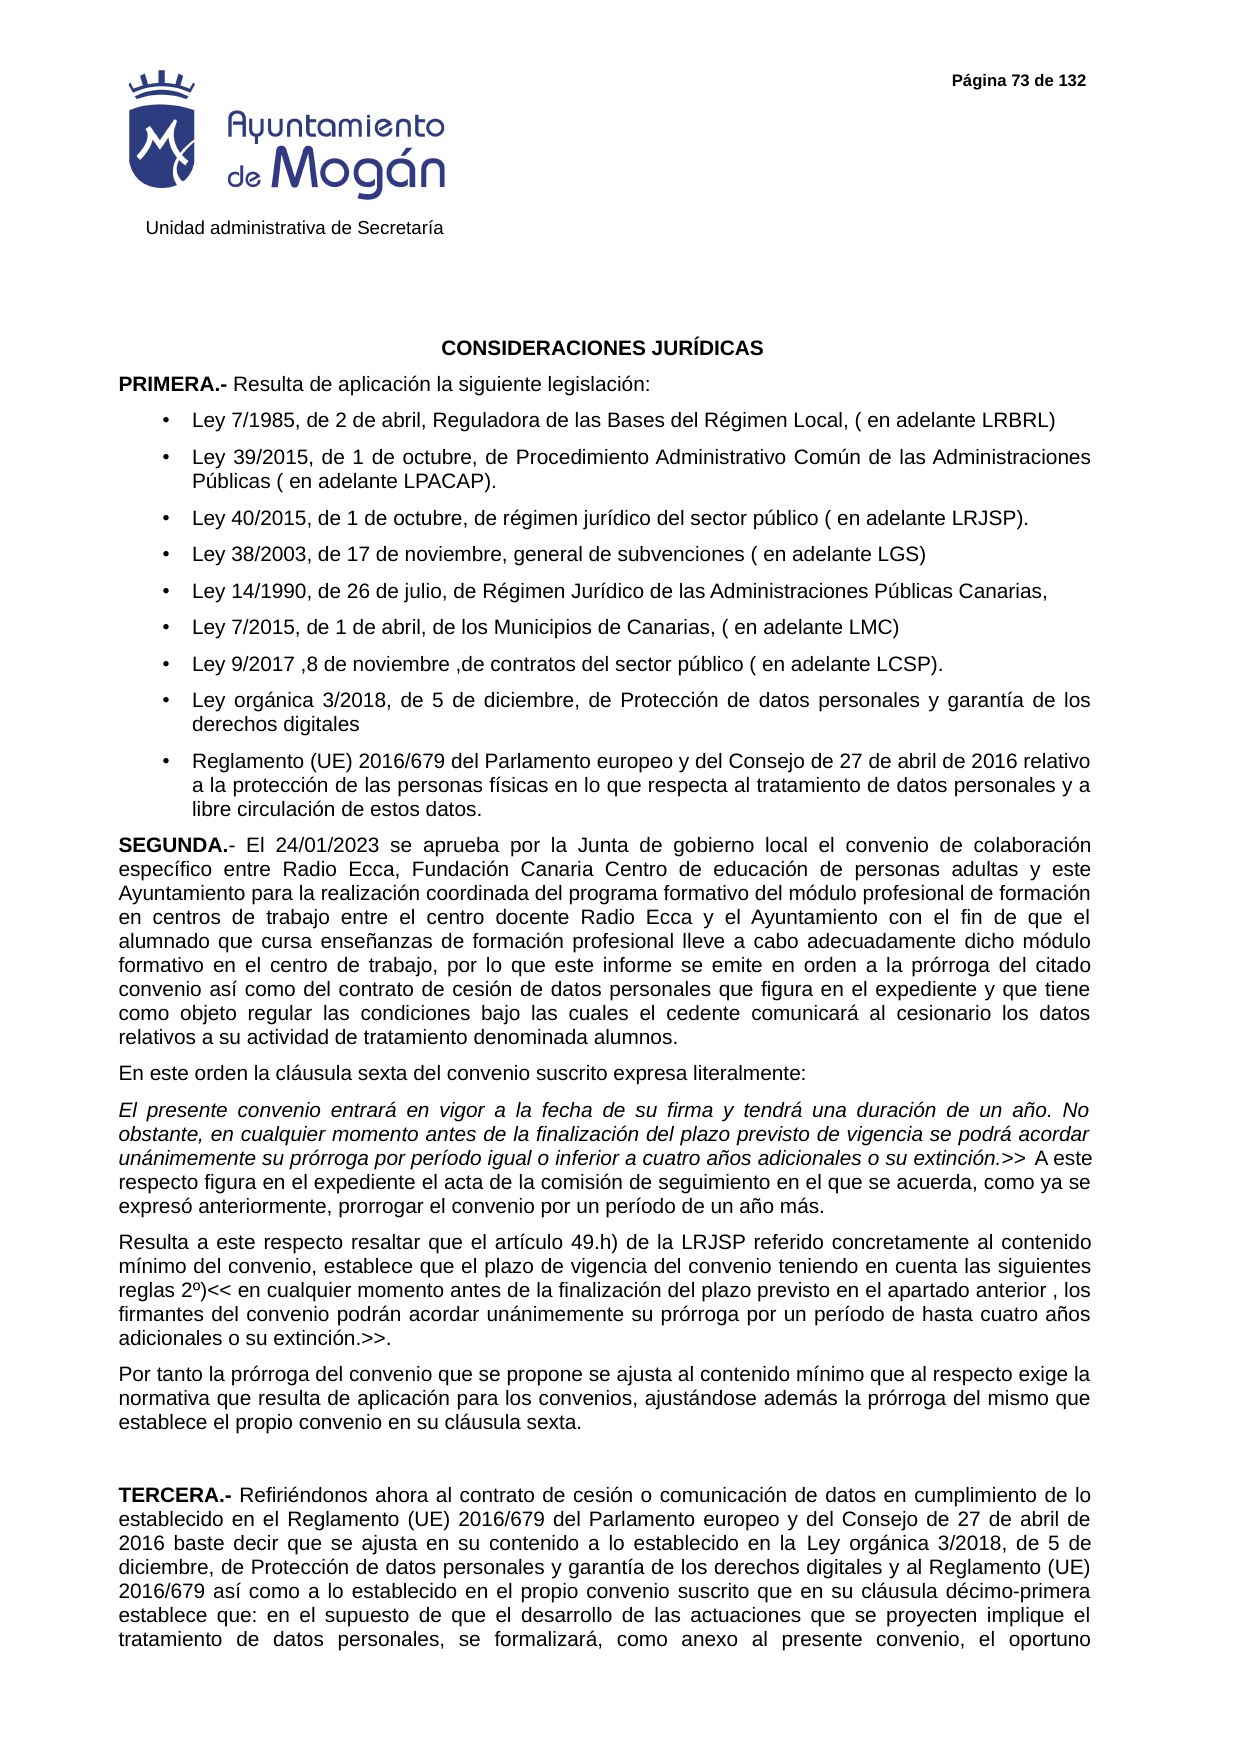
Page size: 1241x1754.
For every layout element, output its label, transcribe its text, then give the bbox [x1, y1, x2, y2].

picture [128, 70, 445, 206]
text Por tanto la prórroga del convenio que se propone se ajusta al contenido mínimo que al respecto exige la normativa que resulta de aplicación para los convenios, ajustándose además la prórroga del mismo que establece el propio convenio en su cláusula sexta. [118, 1362, 1092, 1434]
list Ley 40/2015, de 1 de octubre, de régimen jurídico del sector público ( en adelante LRJSP). [162, 505, 1092, 529]
text PRIMERA.- Resulta de aplicación la siguiente legislación: [118, 372, 1092, 396]
text CONSIDERACIONES JURÍDICAS [118, 335, 1092, 359]
list Ley 7/1985, de 2 de abril, Reguladora de las Bases del Régimen Local, ( en adelante LRBRL) [162, 408, 1092, 432]
list Ley 14/1990, de 26 de julio, de Régimen Jurídico de las Administraciones Públicas Canarias, [162, 578, 1092, 602]
text SEGUNDA.- El 24/01/2023 se aprueba por la Junta de gobierno local el convenio de colaboración específico entre Radio Ecca, Fundación Canaria Centro de educación de personas adultas y este Ayuntamiento para la realización coordinada del programa formativo del módulo profesional de formación en centros de trabajo entre el centro docente Radio Ecca y el Ayuntamiento con el fin de que el alumnado que cursa enseñanzas de formación profesional lleve a cabo adecuadamente dicho módulo formativo en el centro de trabajo, por lo que este informe se emite en orden a la prórroga del citado convenio así como del contrato de cesión de datos personales que figura en el expediente y que tiene como objeto regular las condiciones bajo las cuales el cedente comunicará al cesionario los datos relativos a su actividad de tratamiento denominada alumnos. [118, 833, 1092, 1049]
text El presente convenio entrará en vigor a la fecha de su firma y tendrá una duración de un año. No obstante, en cualquier momento antes de la finalización del plazo previsto de vigencia se podrá acordar unánimemente su prórroga por período igual o inferior a cuatro años adicionales o su extinción.>> A este respecto figura en el expediente el acta de la comisión de seguimiento en el que se acuerda, como ya se expresó anteriormente, prorrogar el convenio por un período de un año más. [118, 1098, 1092, 1217]
list Ley 39/2015, de 1 de octubre, de Procedimiento Administrativo Común de las Administraciones Públicas ( en adelante LPACAP). [162, 445, 1092, 493]
list Ley 7/2015, de 1 de abril, de los Municipios de Canarias, ( en adelante LMC) [162, 615, 1092, 639]
list Ley 9/2017 ,8 de noviembre ,de contratos del sector público ( en adelante LCSP). [162, 652, 1092, 676]
text TERCERA.- Refiriéndonos ahora al contrato de cesión o comunicación de datos en cumplimiento de lo establecido en el Reglamento (UE) 2016/679 del Parlamento europeo y del Consejo de 27 de abril de 2016 baste decir que se ajusta en su contenido a lo establecido en la Ley orgánica 3/2018, de 5 de diciembre, de Protección de datos personales y garantía de los derechos digitales y al Reglamento (UE) 2016/679 así como a lo establecido en el propio convenio suscrito que en su cláusula décimo-primera establece que: en el supuesto de que el desarrollo de las actuaciones que se proyecten implique el tratamiento de datos personales, se formalizará, como anexo al presente convenio, el oportuno [118, 1483, 1092, 1651]
text En este orden la cláusula sexta del convenio suscrito expresa literalmente: [118, 1061, 1092, 1085]
text Resulta a este respecto resaltar que el artículo 49.h) de la LRJSP referido concretamente al contenido mínimo del convenio, establece que el plazo de vigencia del convenio teniendo en cuenta las siguientes reglas 2º)<< en cualquier momento antes de la finalización del plazo previsto en el apartado anterior , los firmantes del convenio podrán acordar unánimemente su prórroga por un período de hasta cuatro años adicionales o su extinción.>>. [118, 1230, 1092, 1350]
list Reglamento (UE) 2016/679 del Parlamento europeo y del Consejo de 27 de abril de 2016 relativo a la protección de las personas físicas en lo que respecta al tratamiento de datos personales y a libre circulación de estos datos. [162, 749, 1092, 821]
list Ley orgánica 3/2018, de 5 de diciembre, de Protección de datos personales y garantía de los derechos digitales [162, 688, 1092, 736]
list Ley 38/2003, de 17 de noviembre, general de subvenciones ( en adelante LGS) [162, 542, 1092, 566]
